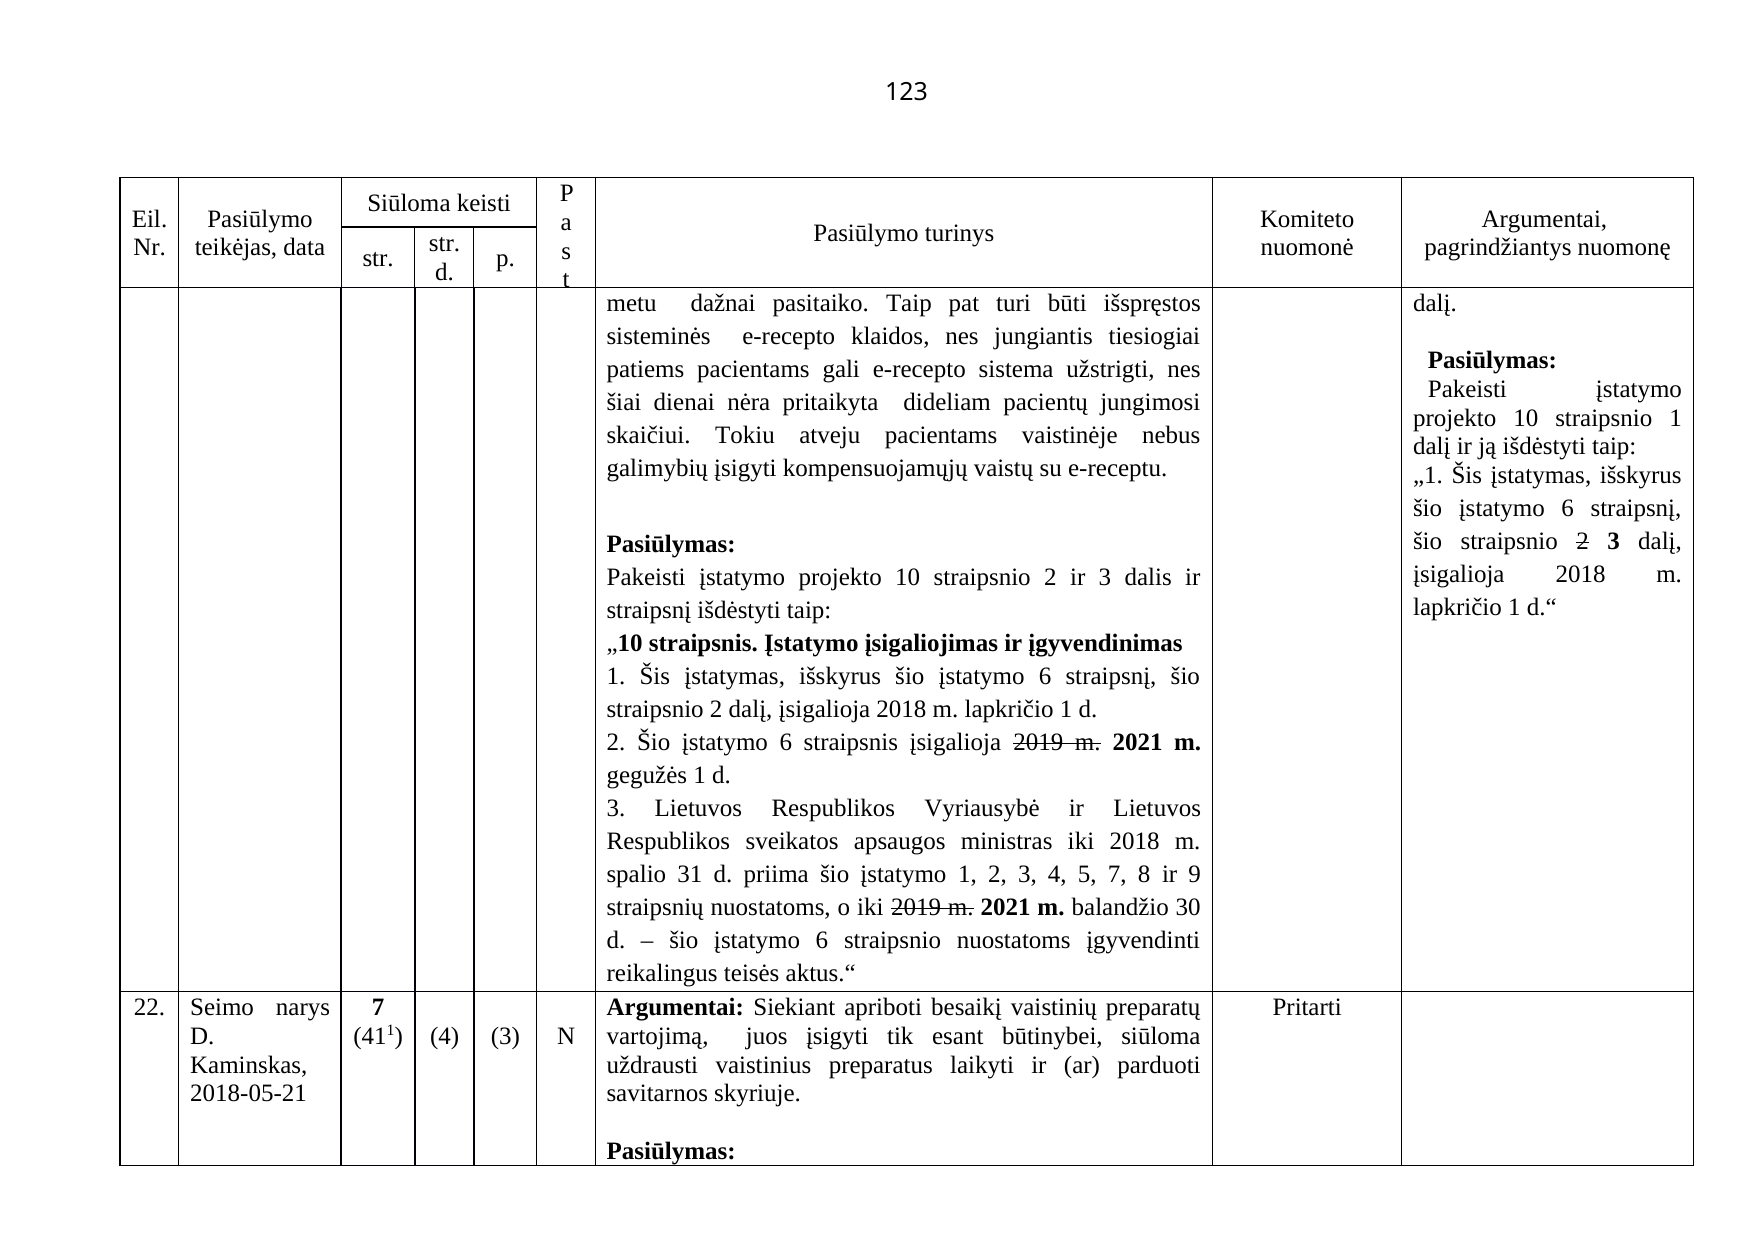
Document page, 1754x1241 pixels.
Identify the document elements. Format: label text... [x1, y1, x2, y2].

table_cell (4) [416, 992, 473, 1165]
table_cell p. [474, 228, 536, 287]
table_cell metu dažnai pasitaiko. Taip pat turi būti išspręstos sisteminės e-recepto klaidos, nes jungiantis tiesiogiai patiems pacientams gali e-recepto sistema užstrigti, nes šiai dienai nėra pritaikyta dideliam pacientų jungimosi skaičiui. Tokiu atveju pacientams vaistinėje nebus galimybių įsigyti kompensuojamųjų vaistų su e-receptu. Pasiūlymas: Pakeisti įstatymo projekto 10 straipsnio 2 ir 3 dalis ir straipsnį išdėstyti taip: „10 straipsnis. Įstatymo įsigaliojimas ir įgyvendinimas 1. Šis įstatymas, išskyrus šio įstatymo 6 straipsnį, šio straipsnio 2 dalį, įsigalioja 2018 m. lapkričio 1 d. 2. Šio įstatymo 6 straipsnis įsigalioja 2019 m. 2021 m. gegužės 1 d. 3. Lietuvos Respublikos Vyriausybė ir Lietuvos Respublikos sveikatos apsaugos ministras iki 2018 m. spalio 31 d. priima šio įstatymo 1, 2, 3, 4, 5, 7, 8 ir 9 straipsnių nuostatoms, o iki 2019 m. 2021 m. balandžio 30 d. – šio įstatymo 6 straipsnio nuostatoms įgyvendinti reikalingus teisės aktus.“ [596, 288, 1212, 991]
table_cell 7 (411) [342, 992, 414, 1165]
table_cell str. d. [415, 228, 473, 287]
table_cell dalį. Pasiūlymas: Pakeisti įstatymo projekto 10 straipsnio 1 dalį ir ją išdėstyti taip: „1. Šis įstatymas, išskyrus šio įstatymo 6 straipsnį, šio straipsnio 2 3 dalį, įsigalioja 2018 m. lapkričio 1 d.“ [1402, 288, 1693, 991]
table_cell [1402, 992, 1693, 1165]
table_cell [342, 288, 414, 991]
table_cell str. [342, 228, 414, 287]
table_cell N [537, 992, 595, 1165]
table_header Pasiūlymo turinys [596, 178, 1212, 287]
table_cell Argumentai: Siekiant apriboti besaikį vaistinių preparatų vartojimą, juos įsigyti tik esant būtinybei, siūloma uždrausti vaistinius preparatus laikyti ir (ar) parduoti savitarnos skyriuje. Pasiūlymas: [596, 992, 1212, 1165]
table_cell [416, 288, 473, 991]
table_cell [475, 288, 536, 991]
table_header Komiteto nuomonė [1213, 178, 1401, 287]
table_header Siūloma keisti [342, 178, 536, 226]
table_cell [121, 288, 178, 991]
table_header Argumentai, pagrindžiantys nuomonę [1402, 178, 1693, 287]
table_header Pastabos [537, 178, 595, 287]
table_cell Seimo narys D. Kaminskas, 2018-05-21 [179, 992, 340, 1165]
table_cell Pritarti [1213, 992, 1401, 1165]
table_cell [1213, 288, 1401, 991]
table_cell (3) [475, 992, 536, 1165]
table_cell 22. [121, 992, 178, 1165]
table_header Eil. Nr. [121, 178, 178, 287]
table_cell [179, 288, 340, 991]
table_header Pasiūlymo teikėjas, data [179, 178, 341, 287]
table_cell [537, 288, 595, 991]
